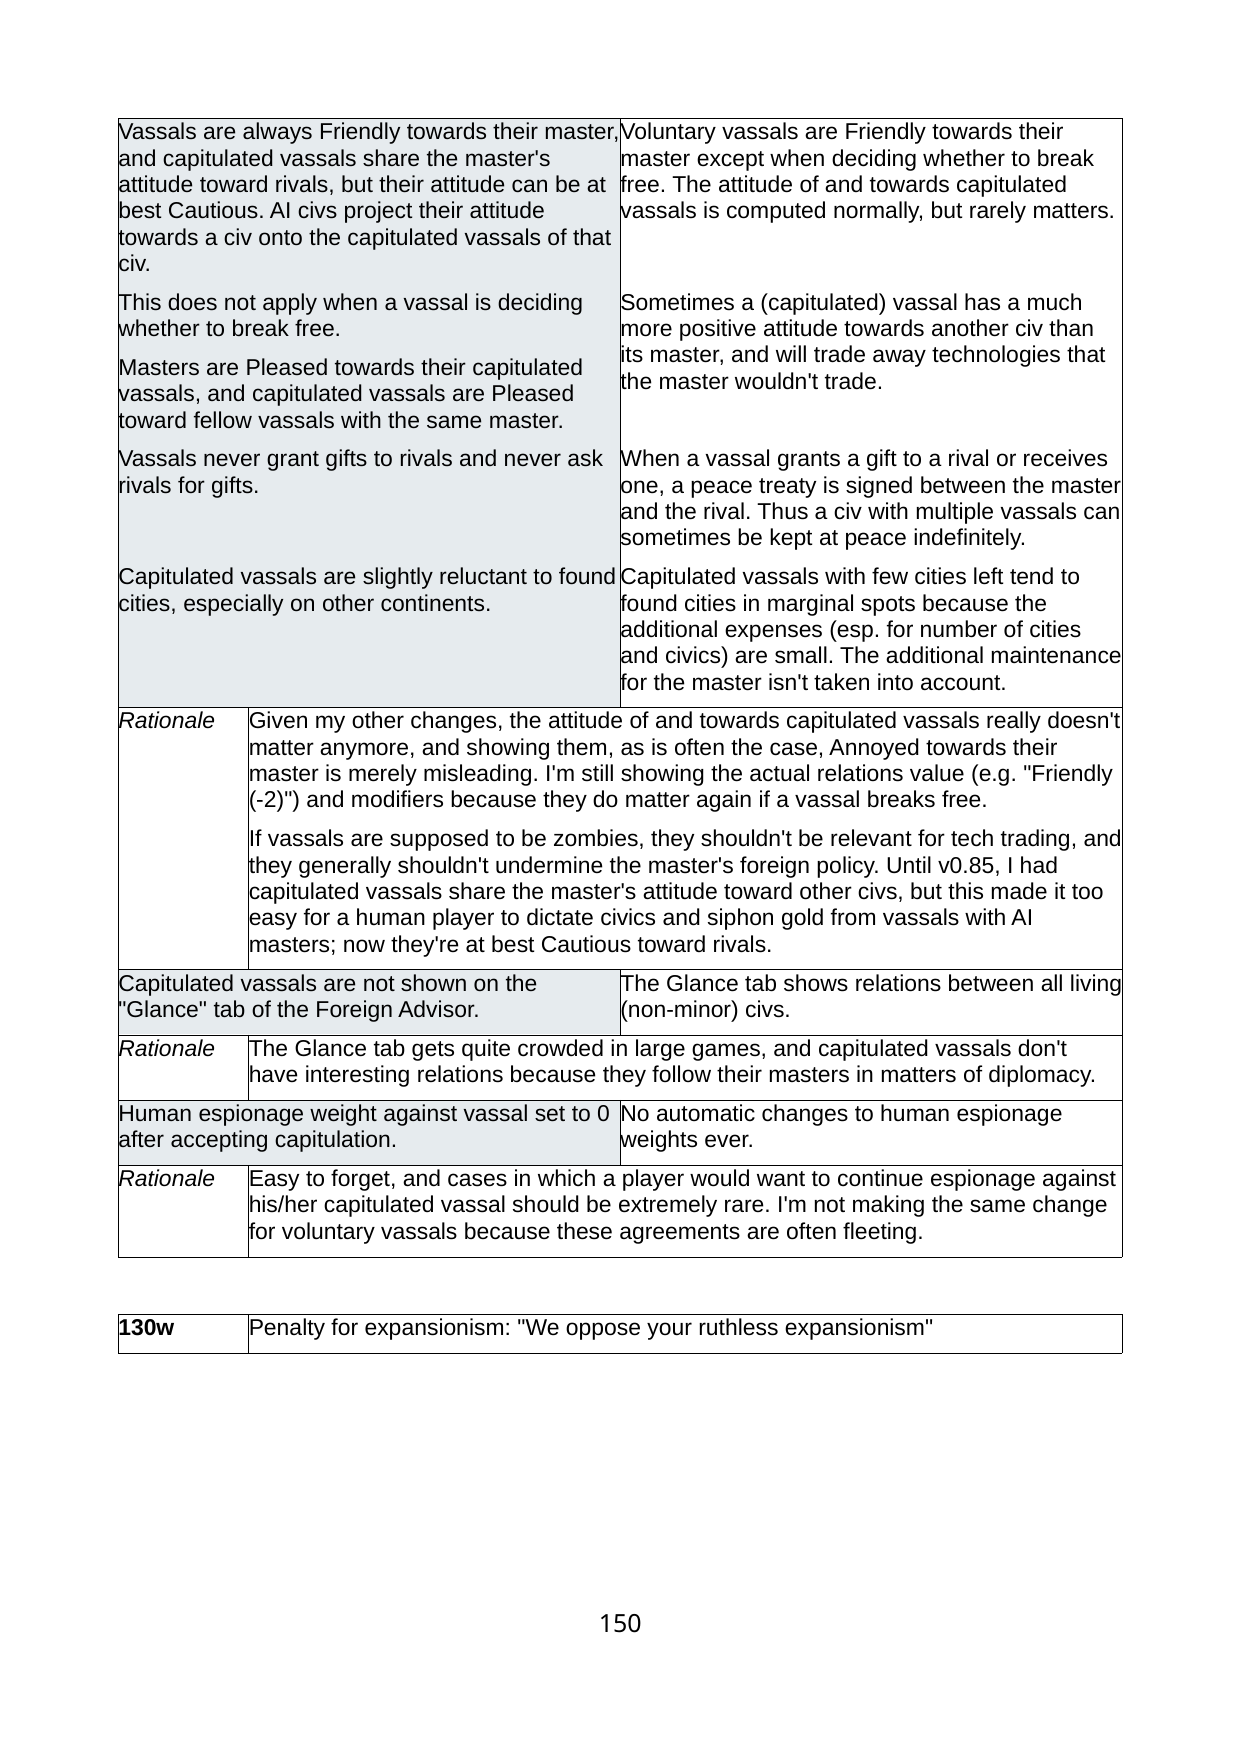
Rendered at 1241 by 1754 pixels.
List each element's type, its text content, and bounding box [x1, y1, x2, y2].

table_cell No automatic changes to human espionage weights ever. [621, 1101, 1122, 1165]
table_cell Human espionage weight against vassal set to 0 after accepting capitulation. [119, 1101, 620, 1165]
table_cell The Glance tab shows relations between all living (non-minor) civs. [621, 970, 1122, 1034]
table_header Penalty for expansionism: "We oppose your ruthless expansionism" [249, 1315, 1122, 1353]
table_cell Rationale [119, 708, 248, 969]
table_cell Voluntary vassals are Friendly towards their master except when deciding whether to break free. The attitude of and towards capitulated vassals is computed normally, but rarely matters. Sometimes a (capitulated) vassal has a much more positive attitude towards another civ than its master, and will trade away technologies that the master wouldn't trade. When a vassal grants a gift to a rival or receives one, a peace treaty is signed between the master and the rival. Thus a civ with multiple vassals can sometimes be kept at peace indefinitely. Capitulated vassals with few cities left tend to found cities in marginal spots because the additional expenses (esp. for number of cities and civics) are small. The additional maintenance for the master isn't taken into account. [621, 119, 1122, 707]
table_cell Rationale [119, 1036, 248, 1100]
table_cell Easy to forget, and cases in which a player would want to continue espionage against his/her capitulated vassal should be extremely rare. I'm not making the same change for voluntary vassals because these agreements are often fleeting. [249, 1166, 1122, 1257]
table_cell Rationale [119, 1166, 248, 1257]
table_cell The Glance tab gets quite crowded in large games, and capitulated vassals don't have interesting relations because they follow their masters in matters of diplomacy. [249, 1036, 1122, 1100]
table_header 130w [119, 1315, 248, 1353]
table_cell Vassals are always Friendly towards their master, and capitulated vassals share the master's attitude toward rivals, but their attitude can be at best Cautious. AI civs project their attitude towards a civ onto the capitulated vassals of that civ. This does not apply when a vassal is deciding whether to break free. Masters are Pleased towards their capitulated vassals, and capitulated vassals are Pleased toward fellow vassals with the same master. Vassals never grant gifts to rivals and never ask rivals for gifts. Capitulated vassals are slightly reluctant to found cities, especially on other continents. [119, 119, 620, 707]
table_cell Capitulated vassals are not shown on the "Glance" tab of the Foreign Advisor. [119, 970, 620, 1034]
table_cell Given my other changes, the attitude of and towards capitulated vassals really doesn't matter anymore, and showing them, as is often the case, Annoyed towards their master is merely misleading. I'm still showing the actual relations value (e.g. "Friendly (-2)") and modifiers because they do matter again if a vassal breaks free. If vassals are supposed to be zombies, they shouldn't be relevant for tech trading, and they generally shouldn't undermine the master's foreign policy. Until v0.85, I had capitulated vassals share the master's attitude toward other civs, but this made it too easy for a human player to dictate civics and siphon gold from vassals with AI masters; now they're at best Cautious toward rivals. [249, 708, 1122, 969]
